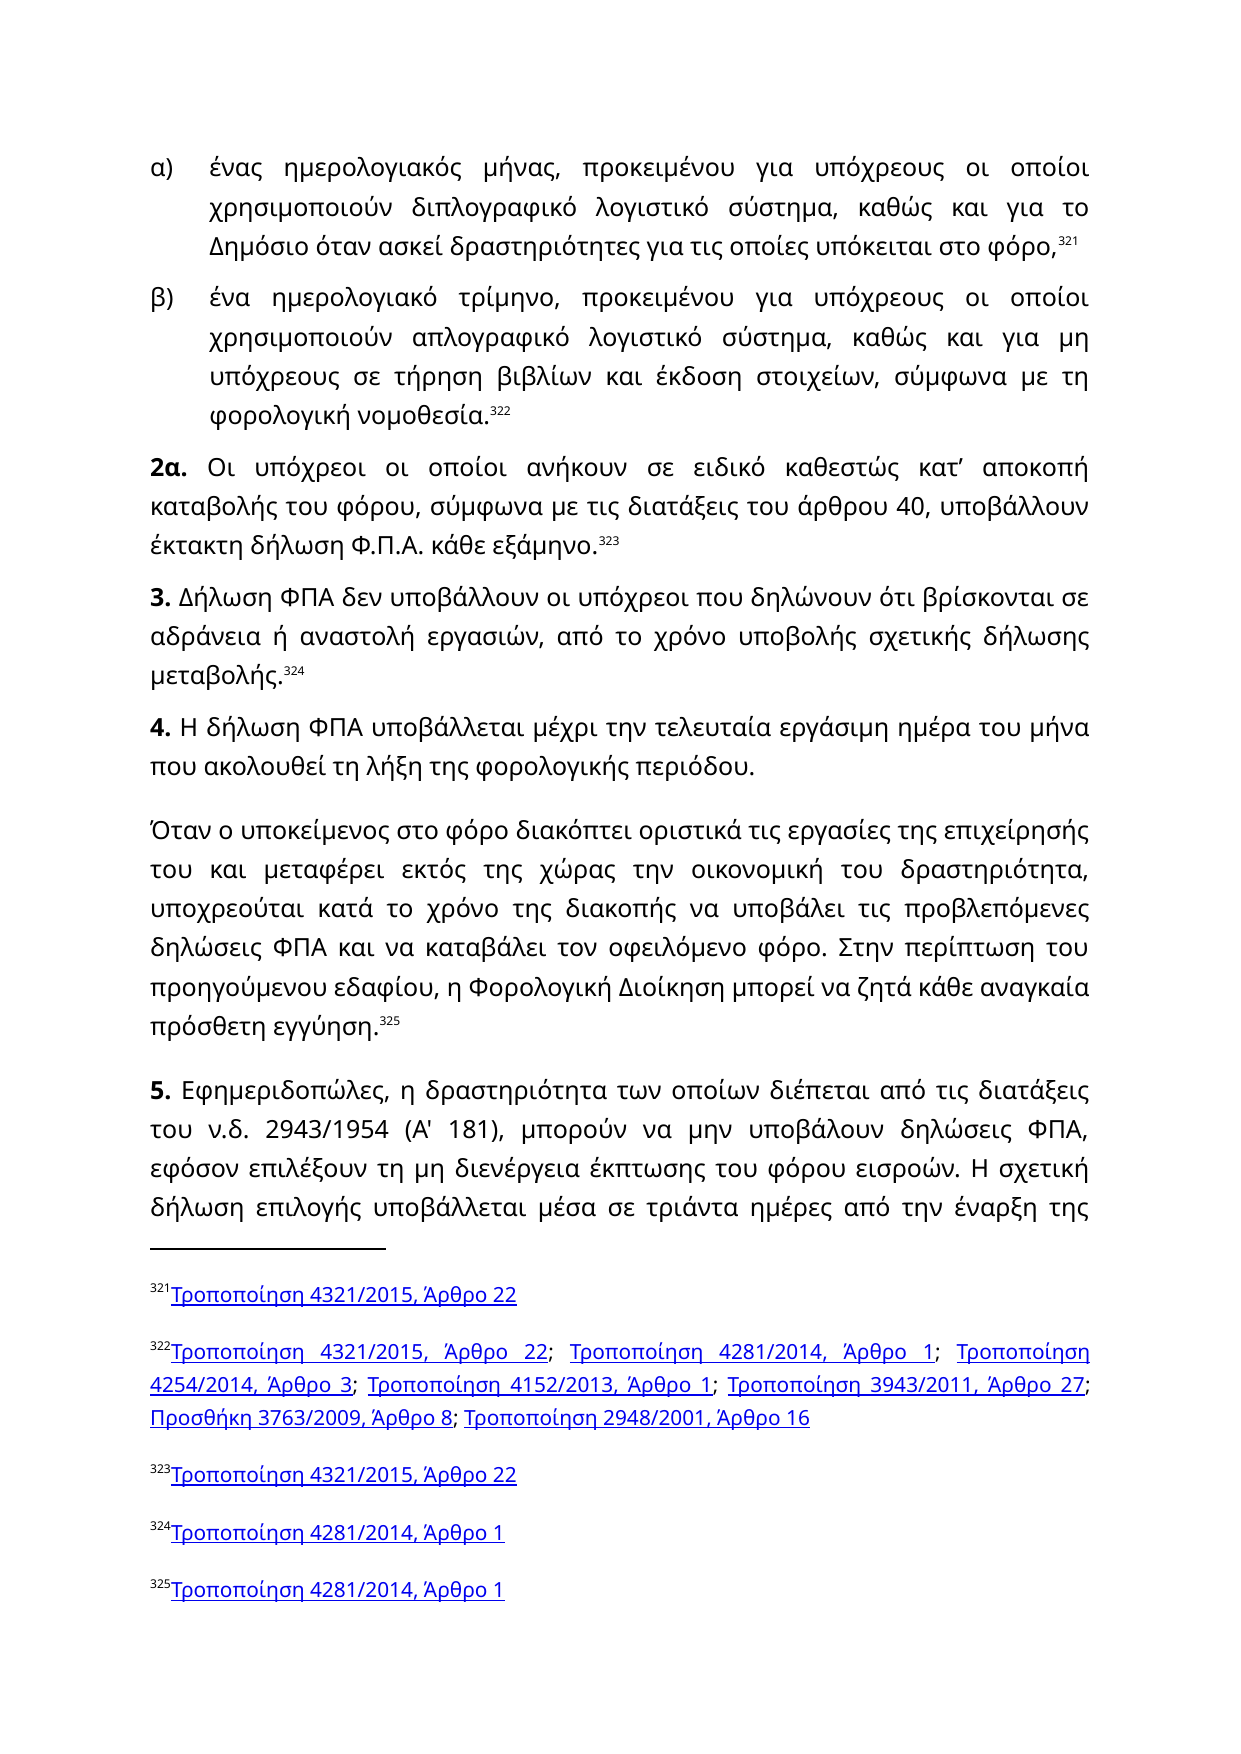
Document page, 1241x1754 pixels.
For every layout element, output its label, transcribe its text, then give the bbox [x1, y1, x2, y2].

text Όταν ο υποκείμενος στο φόρο διακόπτει οριστικά τις εργασίες της επιχείρησής του και μεταφέρει εκτός της χώρας την οικονομική του δραστηριότητα, υποχρεούται κατά το χρόνο της διακοπής να υποβάλει τις προβλεπόμενες δηλώσεις ΦΠΑ και να καταβάλει τον οφειλόμενο φόρο. Στην περίπτωση του προηγούμενου εδαφίου, η Φορολογική Διοίκηση μπορεί να ζητά κάθε αναγκαία πρόσθετη εγγύηση. [150, 812, 1090, 1042]
text Τροποποίηση 4321/2015, Άρθρο 22; Τροποποίηση 4281/2014, Άρθρο 1; Τροποποίηση 4254/2014, Άρθρο 3; Τροποποίηση 4152/2013, Άρθρο 1; Τροποποίηση 3943/2011, Άρθρο 27; Προσθήκη 3763/2009, Άρθρο 8; Τροποποίηση 2948/2001, Άρθρο 16 [150, 1337, 1090, 1431]
list β) ένα ημερολογιακό τρίμηνο, προκειμένου για υπόχρεους οι οποίοι χρησιμοποιούν απλογραφικό λογιστικό σύστημα, καθώς και για μη υπόχρεους σε τήρηση βιβλίων και έκδοση στοιχείων, σύμφωνα με τη φορολογική νομοθεσία. [150, 280, 1090, 432]
text Τροποποίηση 4281/2014, Άρθρο 1 [150, 1518, 1090, 1546]
text 4. Η δήλωση ΦΠΑ υποβάλλεται μέχρι την τελευταία εργάσιμη ημέρα του μήνα που ακολουθεί τη λήξη της φορολογικής περιόδου. [150, 709, 1090, 782]
text Τροποποίηση 4321/2015, Άρθρο 22 [150, 1460, 1090, 1489]
text Τροποποίηση 4281/2014, Άρθρο 1 [150, 1576, 1090, 1604]
text 5. Εφημεριδοπώλες, η δραστηριότητα των οποίων διέπεται από τις διατάξεις του ν.δ. 2943/1954 (Α' 181), μπορούν να μην υποβάλουν δηλώσεις ΦΠΑ, εφόσον επιλέξουν τη μη διενέργεια έκπτωσης του φόρου εισροών. Η σχετική δήλωση επιλογής υποβάλλεται μέσα σε τριάντα ημέρες από την έναρξη της [150, 1072, 1090, 1224]
text Τροποποίηση 4321/2015, Άρθρο 22 [150, 1280, 1090, 1308]
text 2α. Οι υπόχρεοι οι οποίοι ανήκουν σε ειδικό καθεστώς κατ’ αποκοπή καταβολής του φόρου, σύμφωνα με τις διατάξεις του άρθρου 40, υποβάλλουν έκτακτη δήλωση Φ.Π.Α. κάθε εξάμηνο. [150, 449, 1090, 562]
list α) ένας ημερολογιακός μήνας, προκειμένου για υπόχρεους οι οποίοι χρησιμοποιούν διπλογραφικό λογιστικό σύστημα, καθώς και για το Δημόσιο όταν ασκεί δραστηριότητες για τις οποίες υπόκειται στο φόρο, [150, 150, 1090, 262]
text 3. Δήλωση ΦΠΑ δεν υποβάλλουν οι υπόχρεοι που δηλώνουν ότι βρίσκονται σε αδράνεια ή αναστολή εργασιών, από το χρόνο υποβολής σχετικής δήλωσης μεταβολής. [150, 579, 1090, 692]
